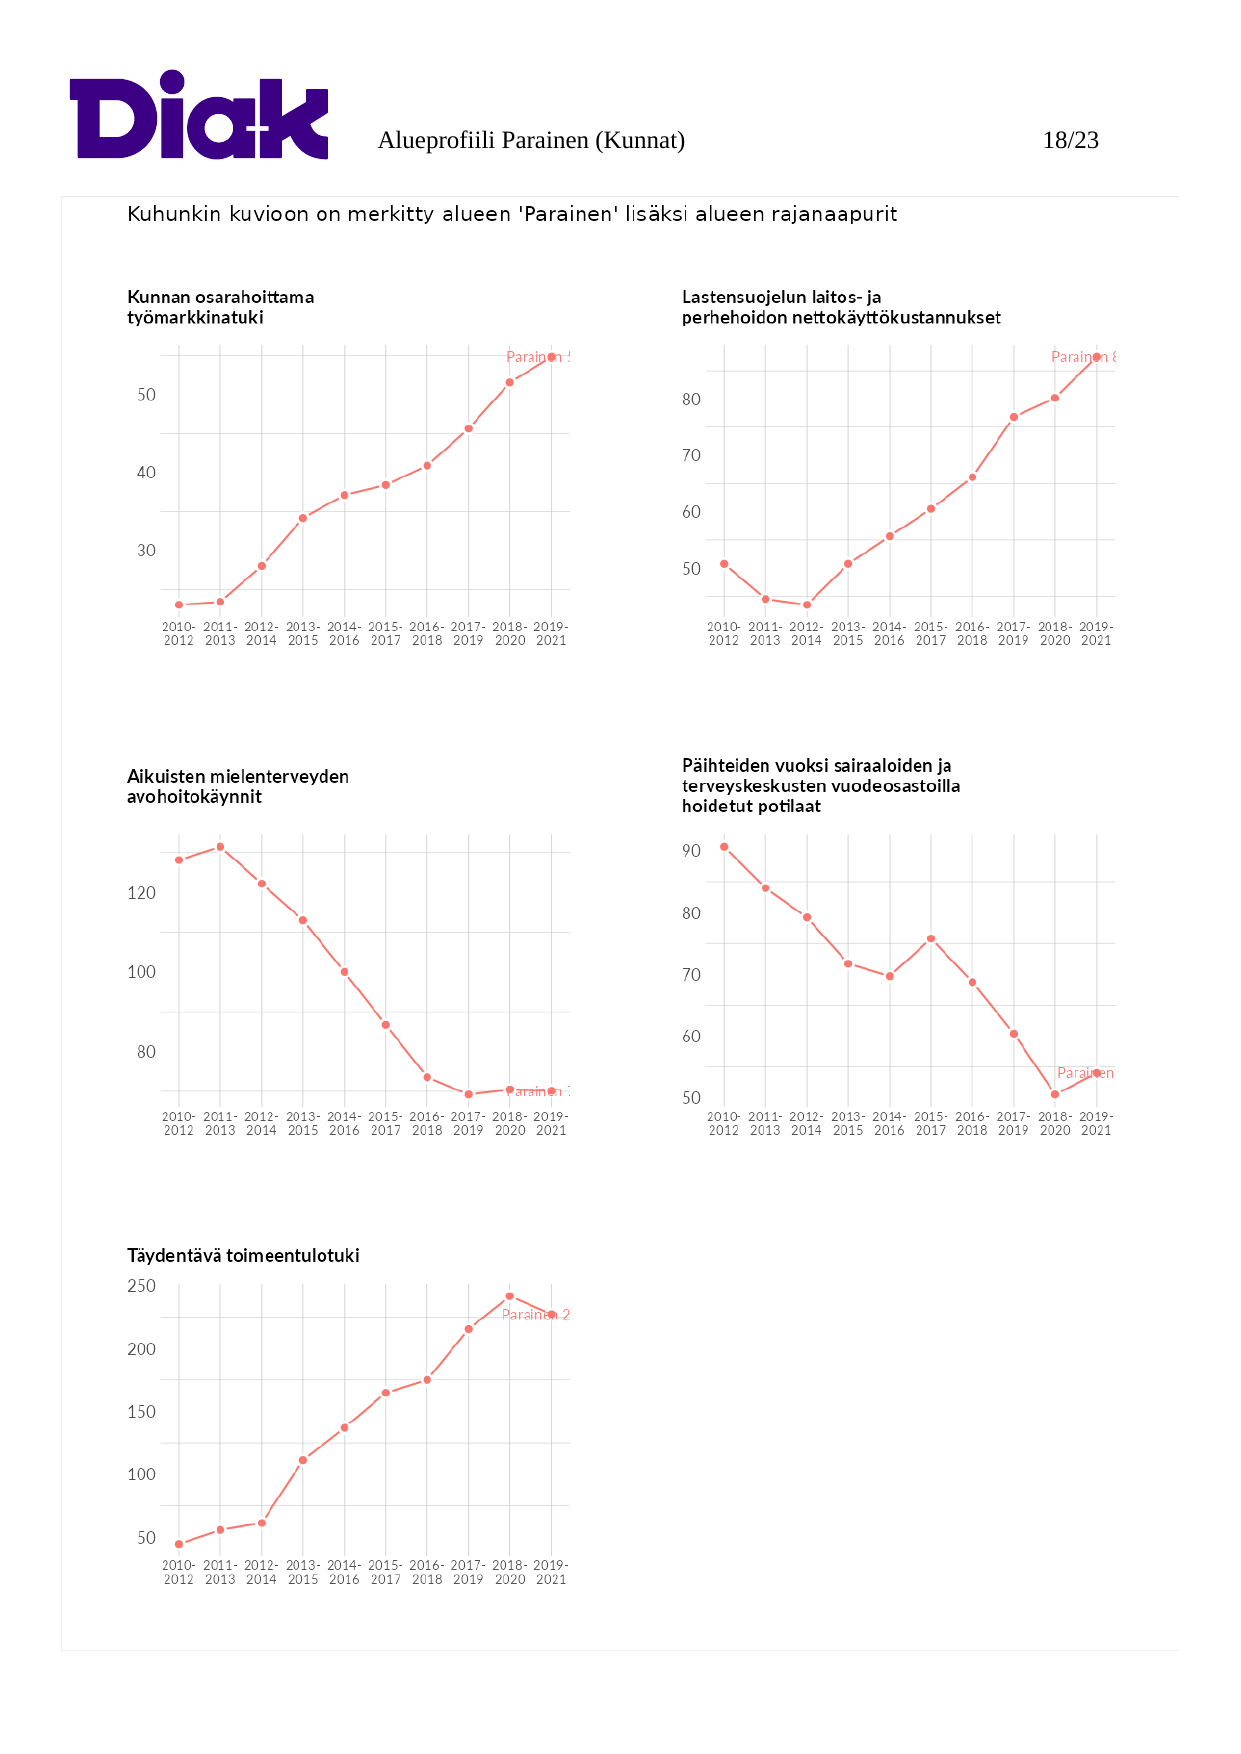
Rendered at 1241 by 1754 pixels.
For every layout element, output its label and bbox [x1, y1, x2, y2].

picture [61, 196, 1179, 1651]
